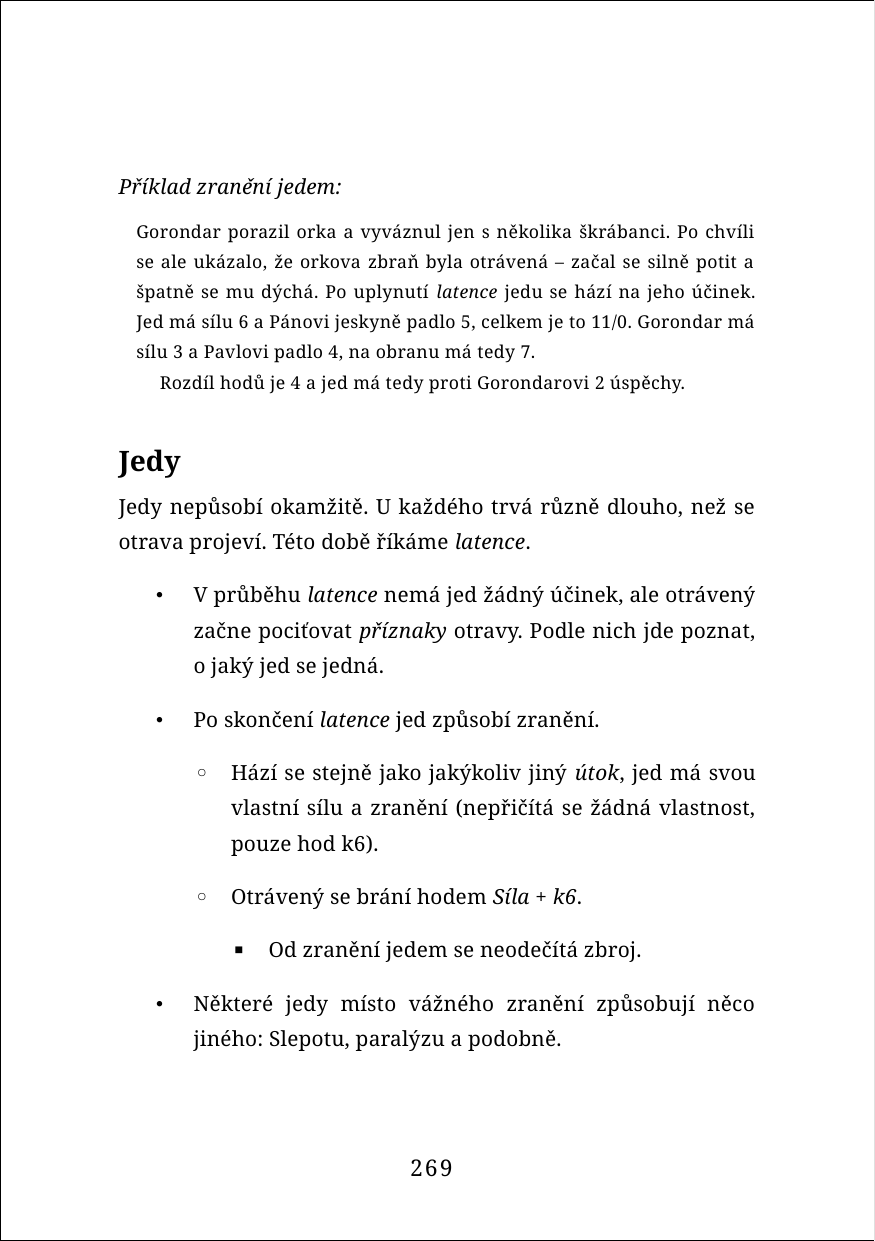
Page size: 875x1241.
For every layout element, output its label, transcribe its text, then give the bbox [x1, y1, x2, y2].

subtitle Jedy [118, 442, 756, 480]
text Gorondar porazil orka a vyváznul jen s několika škrábanci. Po chvíli se ale ukázalo, že orkova zbraň byla otrávená – začal se silně potit a špatně se mu dýchá. Po uplynutí latence jedu se hází na jeho účinek. Jed má sílu 6 a Pánovi jeskyně padlo 5, celkem je to 11/0. Gorondar má sílu 3 a Pavlovi padlo 4, na obranu má tedy 7. Rozdíl hodů je 4 a jed má tedy proti Gorondarovi 2 úspěchy. [136, 219, 756, 394]
list Od zranění jedem se neodečítá zbroj. [231, 936, 756, 964]
list Některé jedy místo vážného zranění způsobují něco jiného: Slepotu, paralýzu a podobně. [156, 989, 756, 1053]
text Příklad zranění jedem: [118, 172, 756, 200]
text Jedy nepůsobí okamžitě. U každého trvá různě dlouho, než se otrava projeví. Této době říkáme latence. [118, 492, 756, 556]
list Hází se stejně jako jakýkoliv jiný útok, jed má svou vlastní sílu a zranění (nepřičítá se žádná vlastnost, pouze hod k6). [193, 758, 756, 857]
list Po skončení latence jed způsobí zranění. [156, 705, 756, 733]
list Otrávený se brání hodem Síla + k6. [193, 882, 756, 911]
list V průběhu latence nemá jed žádný účinek, ale otrávený začne pociťovat příznaky otravy. Podle nich jde poznat, o jaký jed se jedná. [156, 581, 756, 680]
